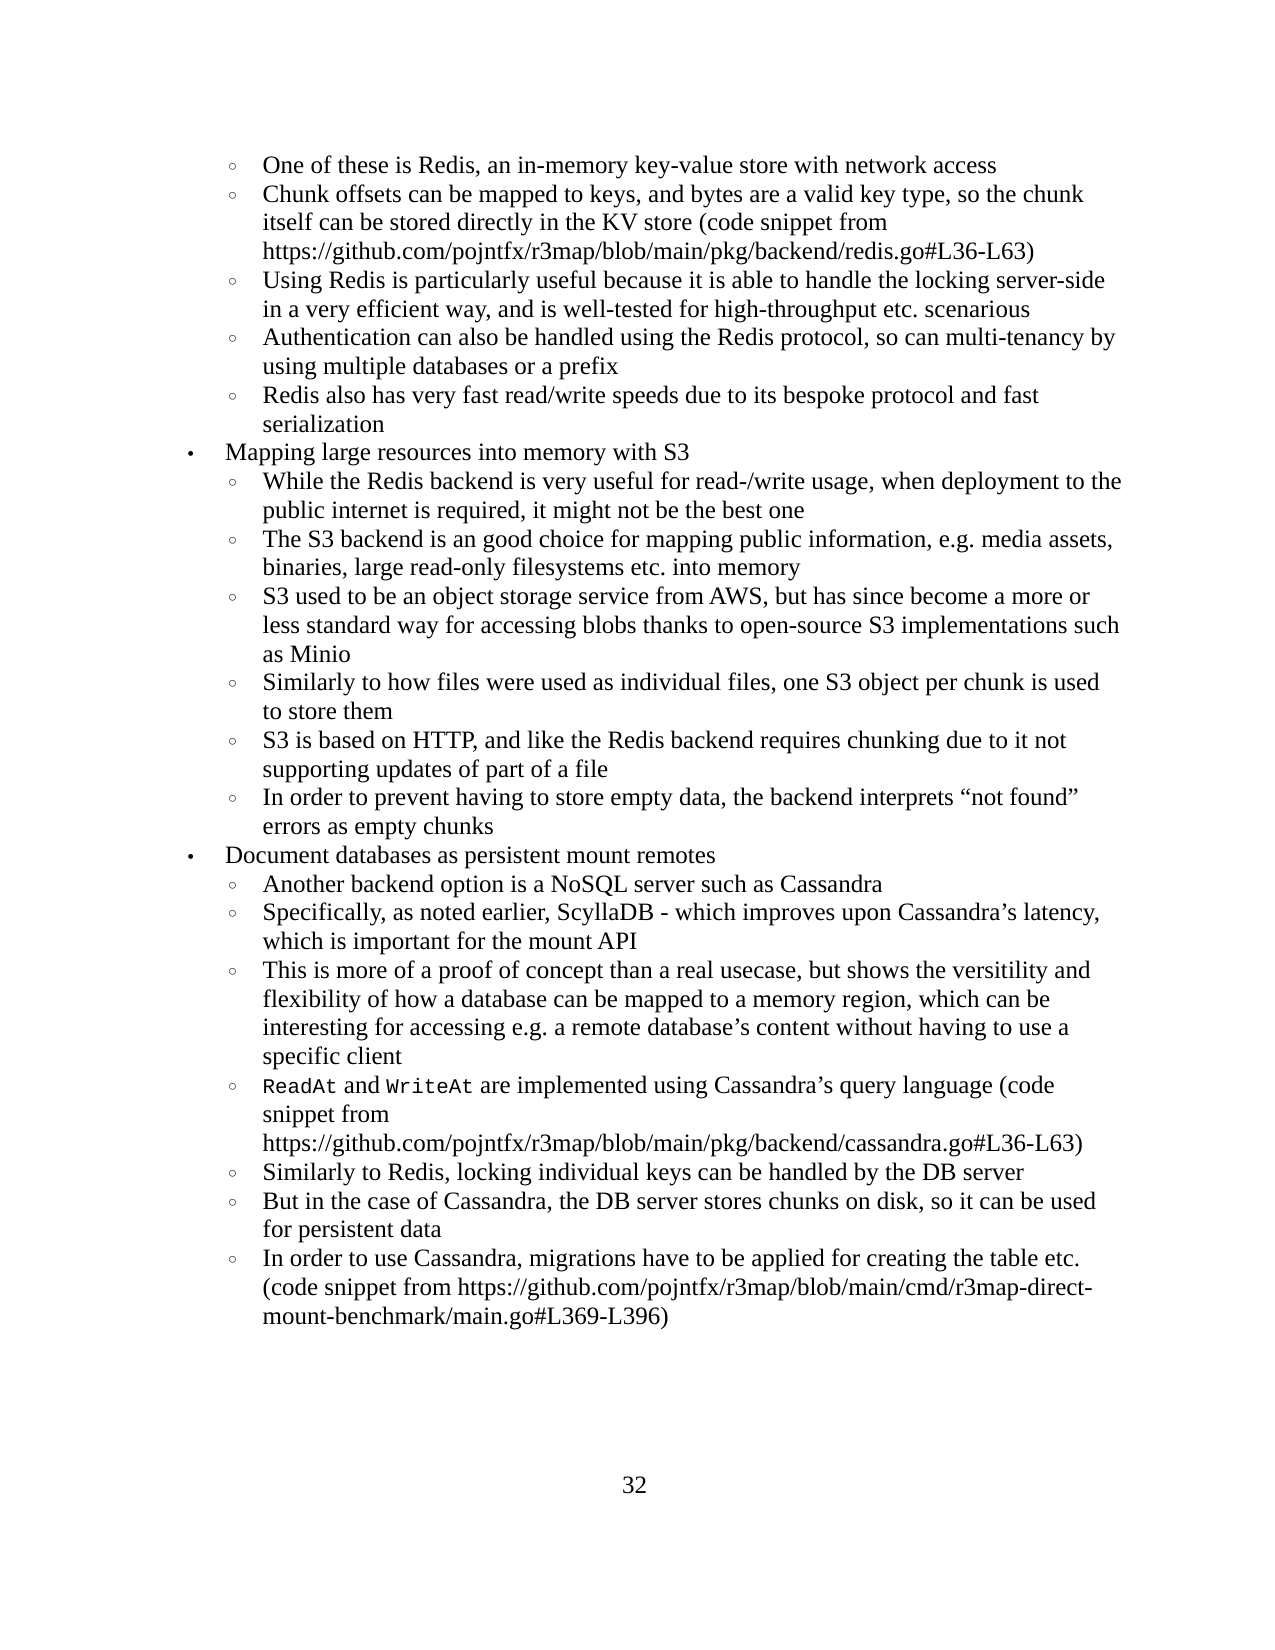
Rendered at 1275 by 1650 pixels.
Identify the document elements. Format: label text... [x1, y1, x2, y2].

list Authentication can also be handled using the Redis protocol, so can multi-tenancy by using multiple databases or a prefix [225, 322, 1125, 380]
list One of these is Redis, an in-memory key-value store with network access [225, 150, 1125, 179]
list Document databases as persistent mount remotes [187, 840, 1125, 869]
list The S3 backend is an good choice for mapping public information, e.g. media assets, binaries, large read-only filesystems etc. into memory [225, 524, 1125, 581]
list While the Redis backend is very useful for read-/write usage, when deployment to the public internet is required, it might not be the best one [225, 466, 1125, 524]
list Similarly to Redis, locking individual keys can be handled by the DB server [225, 1157, 1125, 1186]
list Chunk offsets can be mapped to keys, and bytes are a valid key type, so the chunk itself can be stored directly in the KV store (code snippet from https://github.com/pojntfx/r3map/blob/main/pkg/backend/redis.go#L36-L63) [225, 179, 1125, 265]
list Similarly to how files were used as individual files, one S3 object per chunk is used to store them [225, 667, 1125, 725]
list In order to use Cassandra, migrations have to be applied for creating the table etc. (code snippet from https://github.com/pojntfx/r3map/blob/main/cmd/r3map-direct-mount-benchmark/main.go#L369-L396) [225, 1243, 1125, 1329]
list S3 is based on HTTP, and like the Redis backend requires chunking due to it not supporting updates of part of a file [225, 725, 1125, 782]
list S3 used to be an object storage service from AWS, but has since become a more or less standard way for accessing blobs thanks to open-source S3 implementations such as Minio [225, 581, 1125, 667]
list But in the case of Cassandra, the DB server stores chunks on disk, so it can be used for persistent data [225, 1186, 1125, 1243]
list Using Redis is particularly useful because it is able to handle the locking server-side in a very efficient way, and is well-tested for high-throughput etc. scenarious [225, 265, 1125, 322]
list This is more of a proof of concept than a real usecase, but shows the versitility and flexibility of how a database can be mapped to a memory region, which can be interesting for accessing e.g. a remote database’s content without having to use a specific client [225, 955, 1125, 1070]
list Specifically, as noted earlier, ScyllaDB - which improves upon Cassandra’s latency, which is important for the mount API [225, 897, 1125, 955]
list Mapping large resources into memory with S3 [187, 437, 1125, 466]
list In order to prevent having to store empty data, the backend interprets “not found” errors as empty chunks [225, 782, 1125, 840]
list ReadAt and WriteAt are implemented using Cassandra’s query language (code snippet from https://github.com/pojntfx/r3map/blob/main/pkg/backend/cassandra.go#L36-L63) [225, 1070, 1125, 1157]
list Redis also has very fast read/write speeds due to its bespoke protocol and fast serialization [225, 380, 1125, 437]
list Another backend option is a NoSQL server such as Cassandra [225, 869, 1125, 897]
